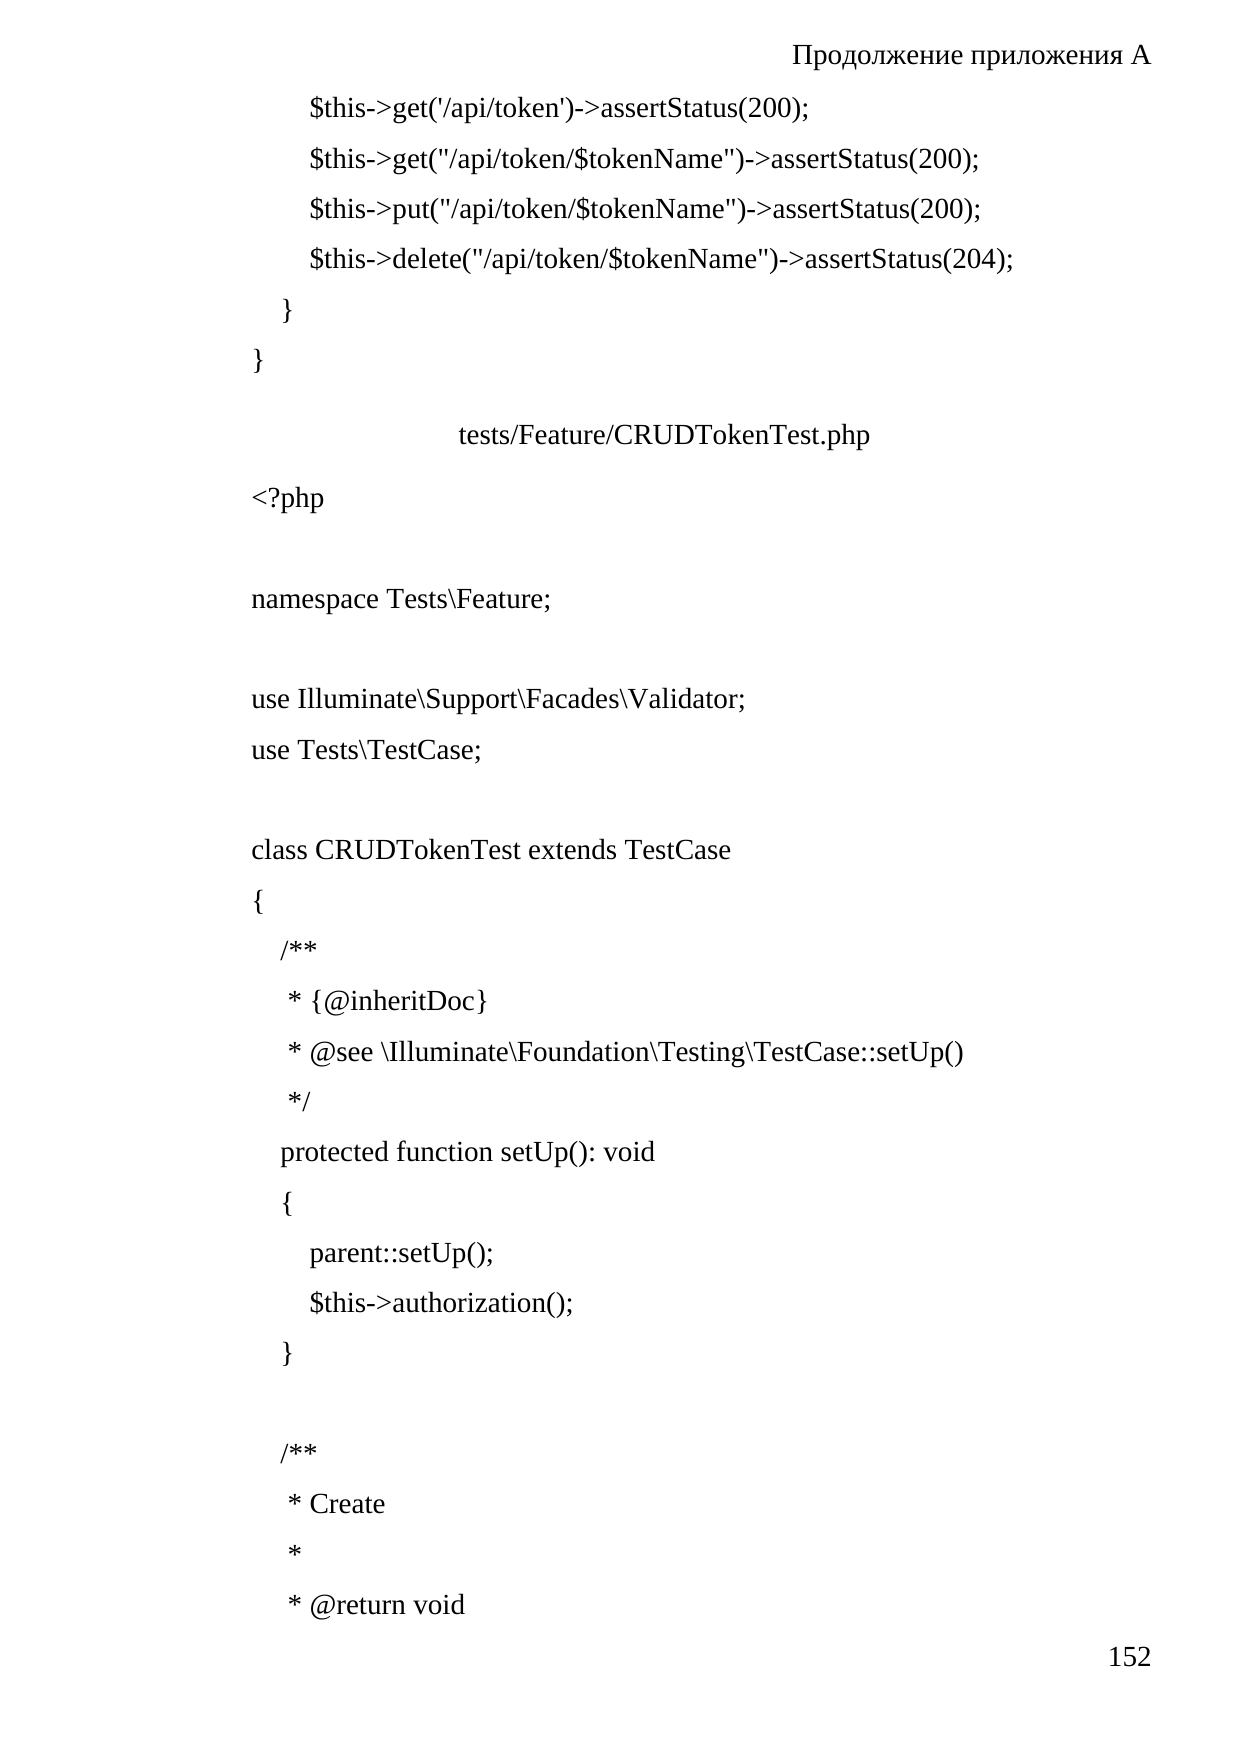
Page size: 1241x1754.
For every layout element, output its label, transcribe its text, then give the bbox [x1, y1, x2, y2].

text parent::setUp(); [177, 1235, 1152, 1268]
text protected function setUp(): void [177, 1134, 1152, 1168]
text /** [177, 933, 1152, 967]
text $this->get("/api/token/$tokenName")->assertStatus(200); [177, 141, 1152, 174]
text * @see \Illuminate\Foundation\Testing\TestCase::setUp() [177, 1034, 1152, 1067]
text <?php [177, 480, 1152, 514]
text */ [177, 1084, 1152, 1118]
text * [177, 1537, 1152, 1570]
text } [177, 292, 1152, 325]
text * Create [177, 1487, 1152, 1520]
text } [177, 342, 1152, 376]
subtitle tests/Feature/CRUDTokenTest.php [177, 417, 1152, 451]
text { [177, 883, 1152, 916]
text /** [177, 1436, 1152, 1470]
text class CRUDTokenTest extends TestCase [177, 832, 1152, 866]
text use Tests\TestCase; [177, 732, 1152, 765]
text $this->delete("/api/token/$tokenName")->assertStatus(204); [177, 242, 1152, 275]
text $this->get('/api/token')->assertStatus(200); [177, 91, 1152, 124]
text } [177, 1336, 1152, 1369]
text $this->put("/api/token/$tokenName")->assertStatus(200); [177, 191, 1152, 225]
text { [177, 1185, 1152, 1218]
text * {@inheritDoc} [177, 983, 1152, 1017]
text use Illuminate\Support\Facades\Validator; [177, 682, 1152, 715]
text namespace Tests\Feature; [177, 581, 1152, 614]
text * @return void [177, 1587, 1152, 1621]
text $this->authorization(); [177, 1285, 1152, 1319]
